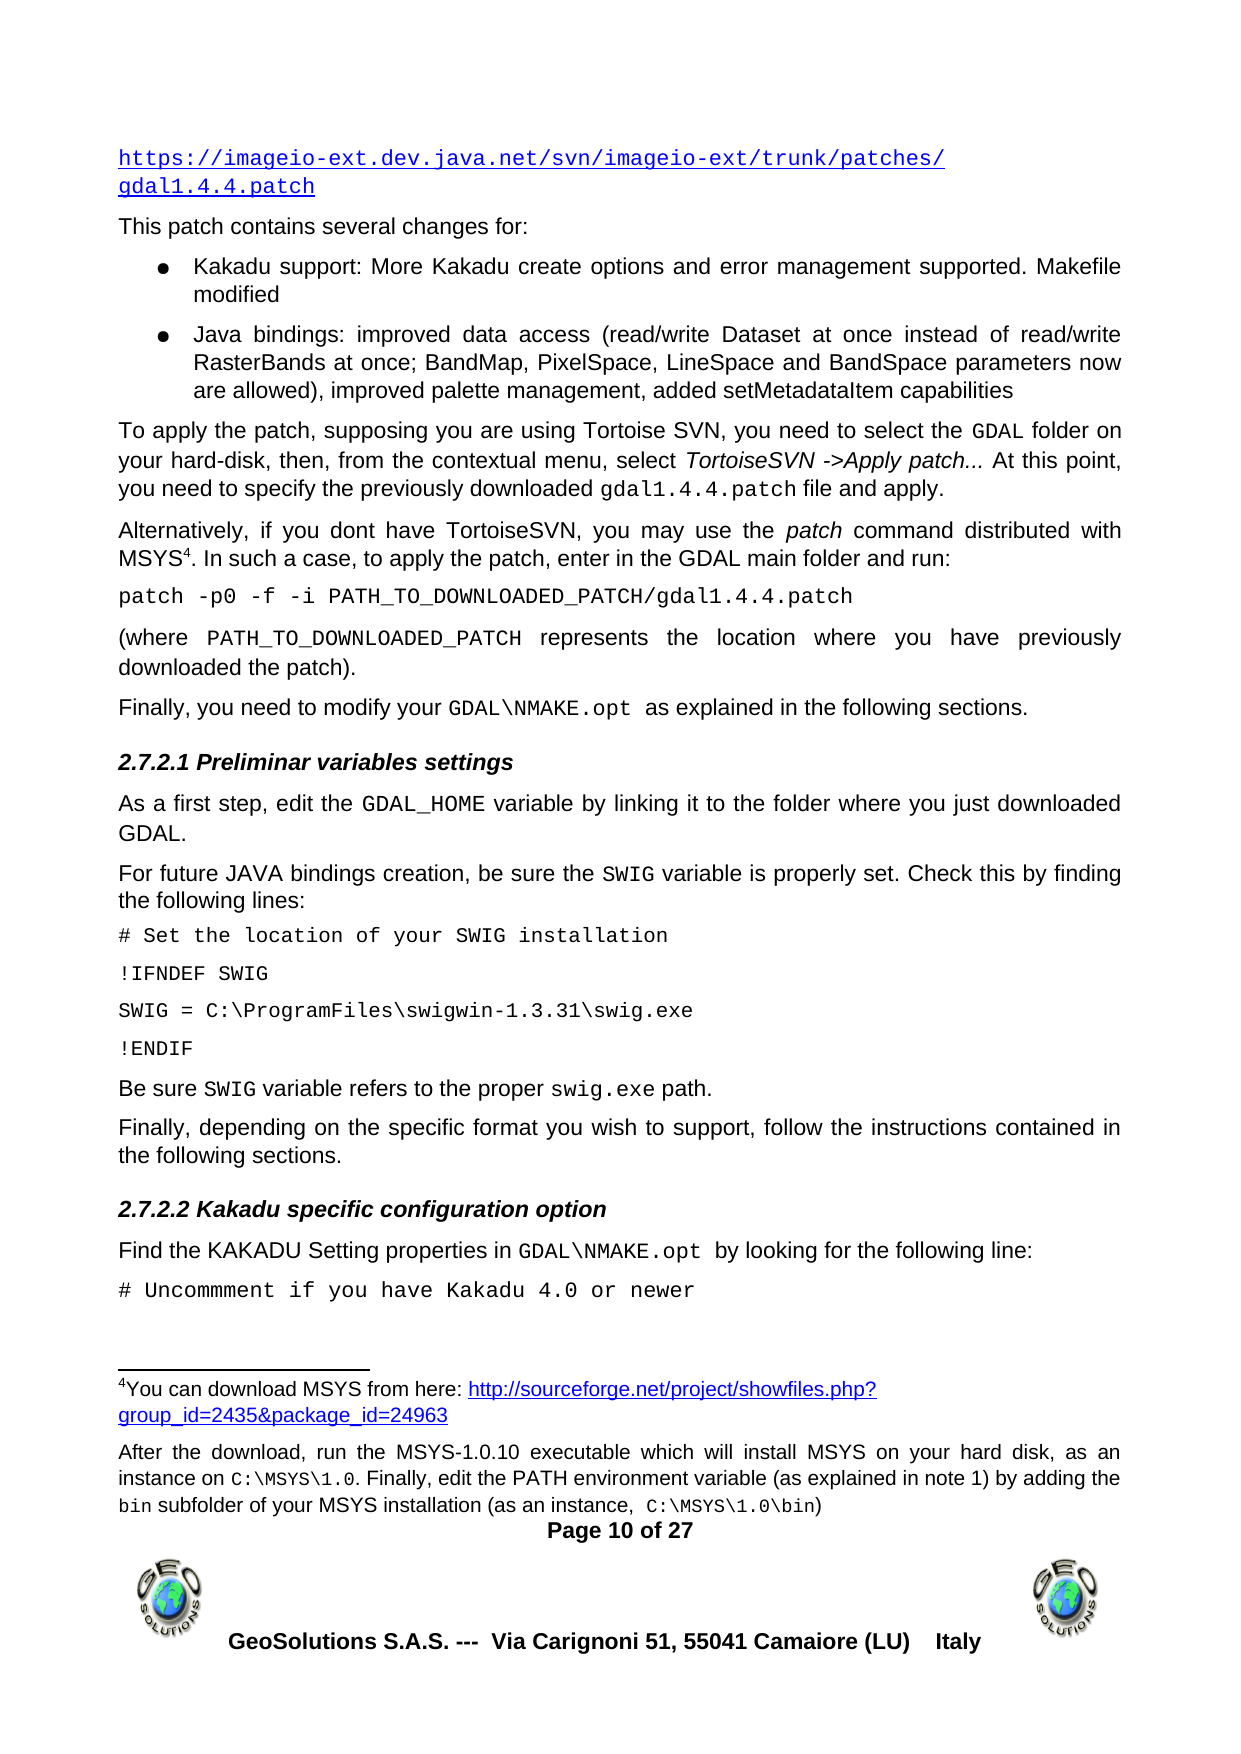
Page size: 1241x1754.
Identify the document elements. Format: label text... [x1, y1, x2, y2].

subtitle Preliminar variables settings [118, 749, 1122, 775]
text Finally, depending on the specific format you wish to support, follow the instructions contained in the following sections. [118, 1115, 1122, 1169]
text Find the KAKADU Setting properties in GDAL\NMAKE.opt by looking for the following line: [118, 1237, 1122, 1264]
text Finally, you need to modify your GDAL\NMAKE.opt as explained in the following sections. [118, 694, 1122, 721]
text To apply the patch, supposing you are using Tortoise SVN, you need to select the GDAL folder on your hard-disk, then, from the contextual menu, select TortoiseSVN ->Apply patch... At this point, you need to specify the previously downloaded gdal1.4.4.patch file and apply. [118, 418, 1122, 503]
text !IFNDEF SWIG [118, 963, 1122, 986]
text # Set the location of your SWIG installation [118, 925, 1122, 949]
list Java bindings: improved data access (read/write Dataset at once instead of read/write RasterBands at once; BandMap, PixelSpace, LineSpace and BandSpace parameters now are allowed), improved palette management, added setMetadataItem capabilities [156, 322, 1122, 403]
text Be sure SWIG variable refers to the proper swig.exe path. [118, 1076, 1122, 1103]
text # Uncommment if you have Kakadu 4.0 or newer [118, 1279, 1122, 1304]
text patch -p0 -f -i PATH_TO_DOWNLOADED_PATCH/gdal1.4.4.patch [118, 586, 1122, 610]
text This patch contains several changes for: [118, 214, 1122, 239]
text Alternatively, if you dont have TortoiseSVN, you may use the patch command distributed with MSYS. In such a case, to apply the patch, enter in the GDAL main folder and run: [118, 517, 1122, 571]
text As a first step, edit the GDAL_HOME variable by linking it to the folder where you just downloaded GDAL. [118, 790, 1122, 846]
text (where PATH_TO_DOWNLOADED_PATCH represents the location where you have previously downloaded the patch). [118, 624, 1122, 680]
text For future JAVA bindings creation, be sure the SWIG variable is properly set. Check this by finding the following lines: [118, 860, 1122, 913]
picture [1030, 1552, 1101, 1641]
text SWIG = C:\ProgramFiles\swigwin-1.3.31\swig.exe [118, 1000, 1122, 1024]
picture [134, 1552, 205, 1641]
text https://imageio-ext.dev.java.net/svn/imageio-ext/trunk/patches/gdal1.4.4.patch [118, 148, 1122, 199]
text !ENDIF [118, 1038, 1122, 1062]
list Kakadu support: More Kakadu create options and error management supported. Makefile modified [156, 254, 1122, 307]
text You can download MSYS from here: http://sourceforge.net/project/showfiles.php?group_id=2435&package_id=24963 [118, 1376, 1122, 1427]
subtitle Kakadu specific configuration option [118, 1196, 1122, 1222]
text After the download, run the MSYS-1.0.10 executable which will install MSYS on your hard disk, as an instance on C:\MSYS\1.0. Finally, edit the PATH environment variable (as explained in note 1) by adding the bin subfolder of your MSYS installation (as an instance, C:\MSYS\1.0\bin) [118, 1441, 1122, 1518]
